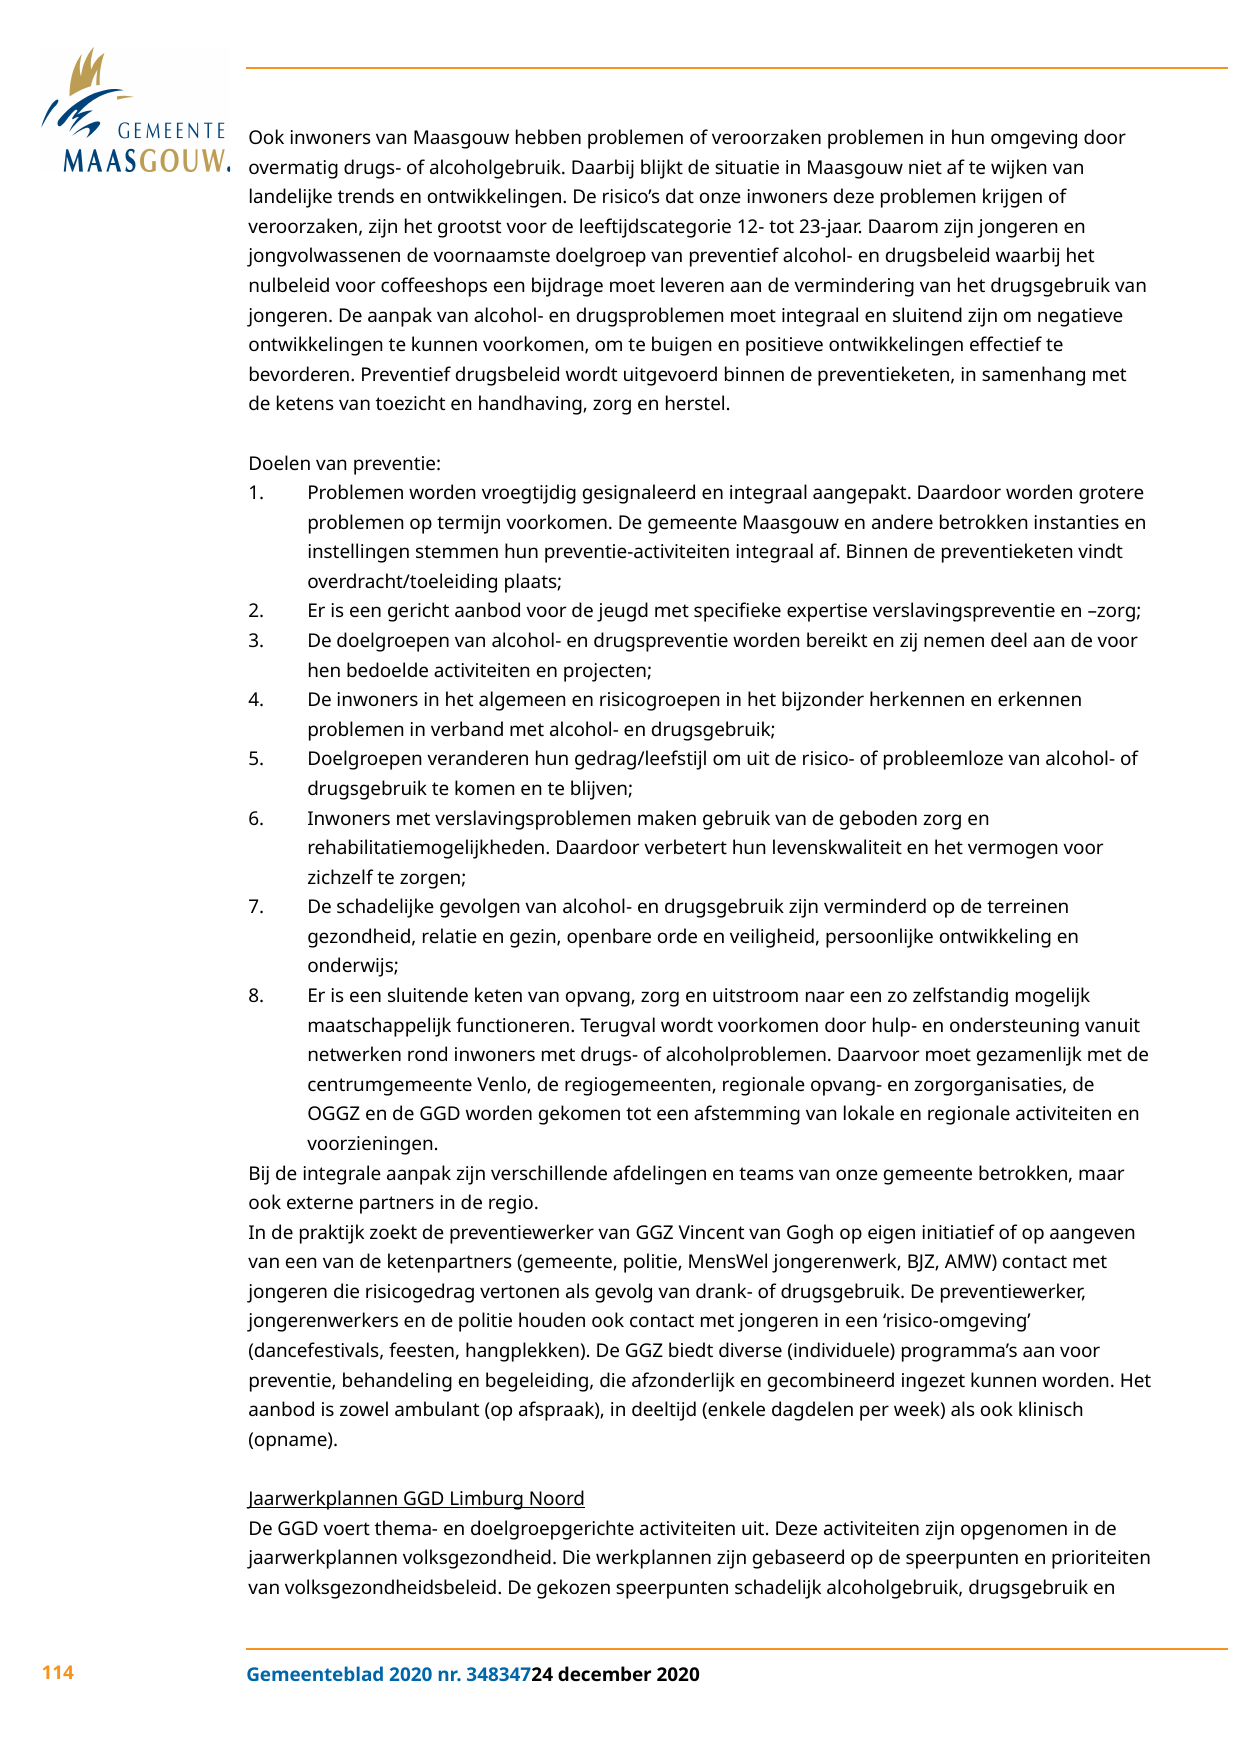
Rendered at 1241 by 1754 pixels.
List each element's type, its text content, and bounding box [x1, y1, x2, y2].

list Er is een gericht aanbod voor de jeugd met specifieke expertise verslavingspreventie en –zorg; [248, 598, 1152, 623]
list De doelgroepen van alcohol- en drugspreventie worden bereikt en zij nemen deel aan de voor hen bedoelde activiteiten en projecten; [248, 627, 1152, 683]
text Doelen van preventie: [248, 450, 1152, 476]
list De schadelijke gevolgen van alcohol- en drugsgebruik zijn verminderd op de terreinen gezondheid, relatie en gezin, openbare orde en veiligheid, persoonlijke ontwikkeling en onderwijs; [248, 893, 1152, 978]
text Ook inwoners van Maasgouw hebben problemen of veroorzaken problemen in hun omgeving door overmatig drugs- of alcoholgebruik. Daarbij blijkt de situatie in Maasgouw niet af te wijken van landelijke trends en ontwikkelingen. De risico’s dat onze inwoners deze problemen krijgen of veroorzaken, zijn het grootst voor de leeftijdscategorie 12- tot 23-jaar. Daarom zijn jongeren en jongvolwassenen de voornaamste doelgroep van preventief alcohol- en drugsbeleid waarbij het nulbeleid voor coffeeshops een bijdrage moet leveren aan de vermindering van het drugsgebruik van jongeren. De aanpak van alcohol- en drugsproblemen moet integraal en sluitend zijn om negatieve ontwikkelingen te kunnen voorkomen, om te buigen en positieve ontwikkelingen effectief te bevorderen. Preventief drugsbeleid wordt uitgevoerd binnen de preventieketen, in samenhang met de ketens van toezicht en handhaving, zorg en herstel. [248, 124, 1152, 416]
text De GGD voert thema- en doelgroepgerichte activiteiten uit. Deze activiteiten zijn opgenomen in de jaarwerkplannen volksgezondheid. Die werkplannen zijn gebaseerd op de speerpunten en prioriteiten van volksgezondheidsbeleid. De gekozen speerpunten schadelijk alcoholgebruik, drugsgebruik en [248, 1515, 1152, 1600]
text Jaarwerkplannen GGD Limburg Noord [248, 1485, 1152, 1511]
list Doelgroepen veranderen hun gedrag/leefstijl om uit de risico- of probleemloze van alcohol- of drugsgebruik te komen en te blijven; [248, 746, 1152, 801]
list Problemen worden vroegtijdig gesignaleerd en integraal aangepakt. Daardoor worden grotere problemen op termijn voorkomen. De gemeente Maasgouw en andere betrokken instanties en instellingen stemmen hun preventie-activiteiten integraal af. Binnen de preventieketen vindt overdracht/toeleiding plaats; [248, 479, 1152, 594]
list De inwoners in het algemeen en risicogroepen in het bijzonder herkennen en erkennen problemen in verband met alcohol- en drugsgebruik; [248, 686, 1152, 742]
list Inwoners met verslavingsproblemen maken gebruik van de geboden zorg en rehabilitatiemogelijkheden. Daardoor verbetert hun levenskwaliteit en het vermogen voor zichzelf te zorgen; [248, 805, 1152, 890]
text In de praktijk zoekt de preventiewerker van GGZ Vincent van Gogh op eigen initiatief of op aangeven van een van de ketenpartners (gemeente, politie, MensWel jongerenwerk, BJZ, AMW) contact met jongeren die risicogedrag vertonen als gevolg van drank- of drugsgebruik. De preventiewerker, jongerenwerkers en de politie houden ook contact met jongeren in een ‘risico-omgeving’ (dancefestivals, feesten, hangplekken). De GGZ biedt diverse (individuele) programma’s aan voor preventie, behandeling en begeleiding, die afzonderlijk en gecombineerd ingezet kunnen worden. Het aanbod is zowel ambulant (op afspraak), in deeltijd (enkele dagdelen per week) als ook klinisch (opname). [248, 1219, 1152, 1452]
text Bij de integrale aanpak zijn verschillende afdelingen en teams van onze gemeente betrokken, maar ook externe partners in de regio. [248, 1160, 1152, 1215]
list Er is een sluitende keten van opvang, zorg en uitstroom naar een zo zelfstandig mogelijk maatschappelijk functioneren. Terugval wordt voorkomen door hulp- en ondersteuning vanuit netwerken rond inwoners met drugs- of alcoholproblemen. Daarvoor moet gezamenlijk met de centrumgemeente Venlo, de regiogemeenten, regionale opvang- en zorgorganisaties, de OGGZ en de GGD worden gekomen tot een afstemming van lokale en regionale activiteiten en voorzieningen. [248, 982, 1152, 1156]
picture [41, 47, 231, 172]
